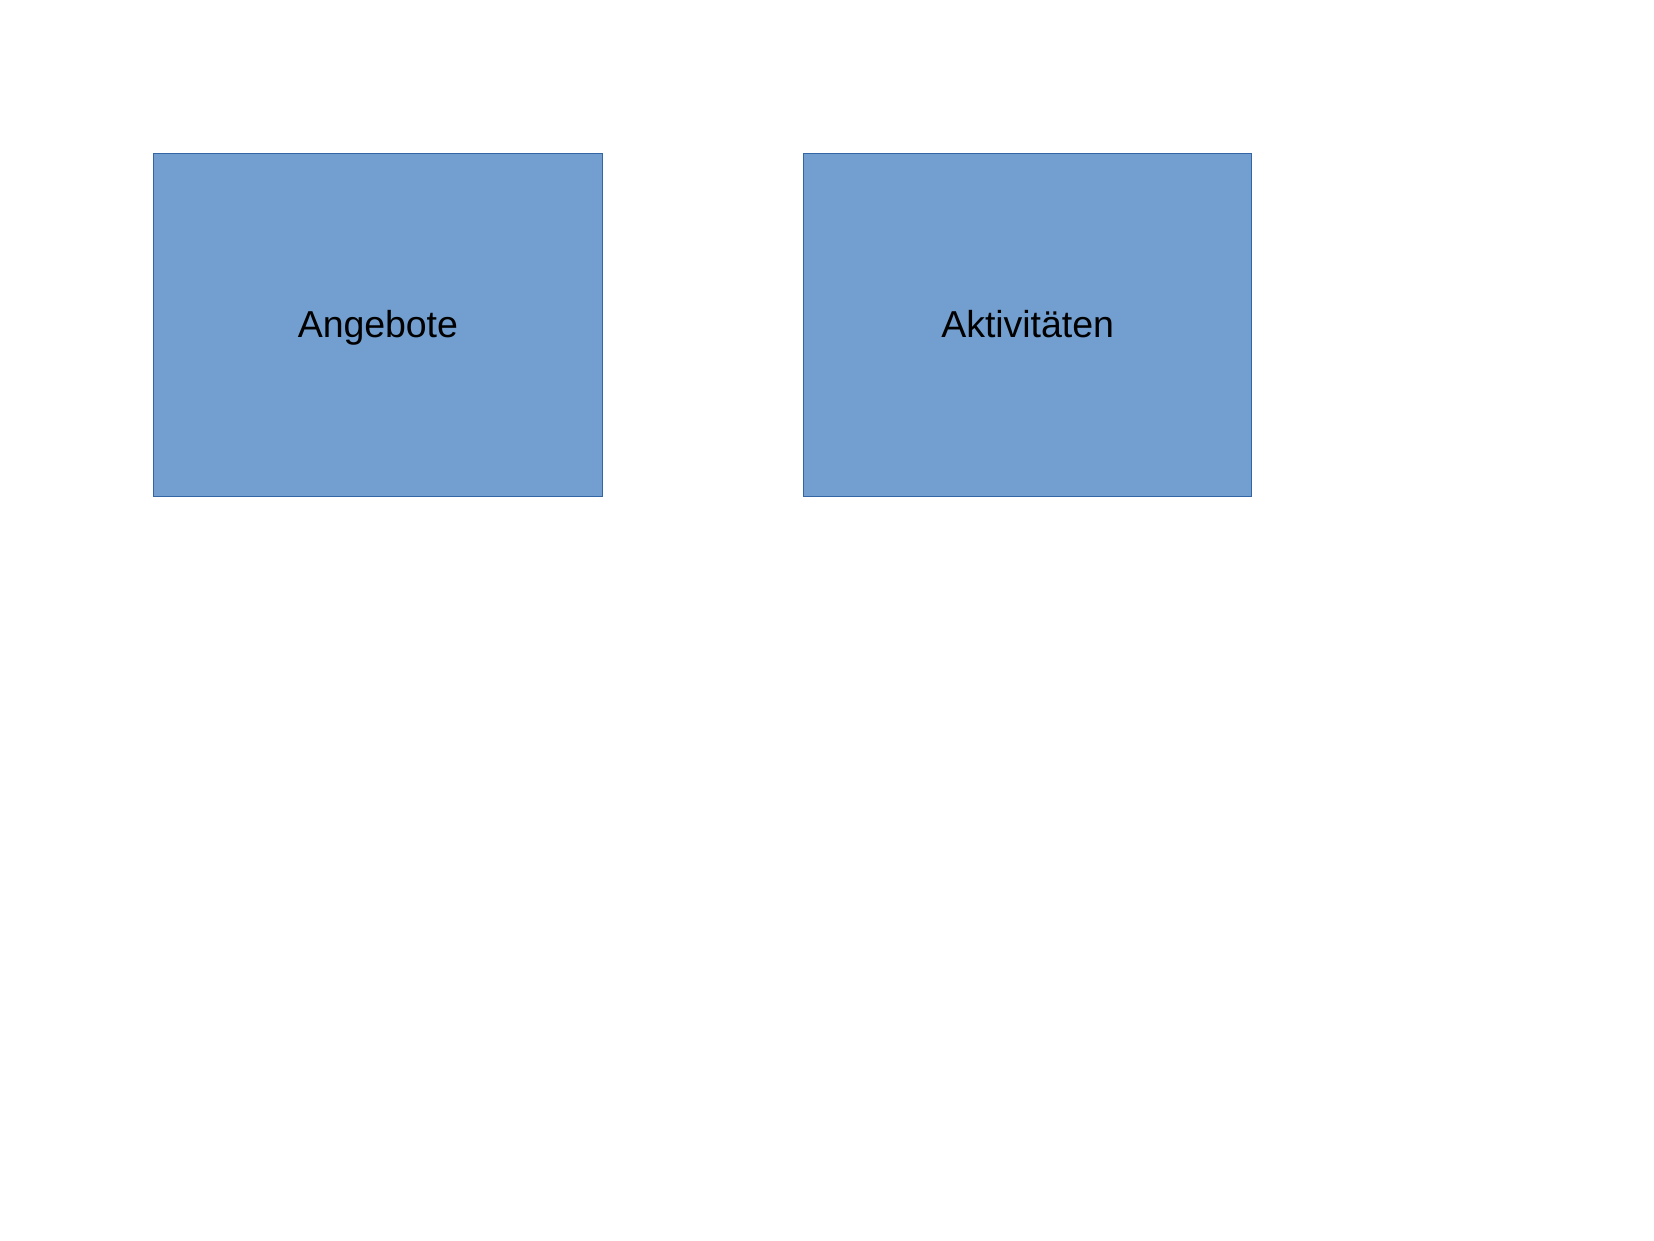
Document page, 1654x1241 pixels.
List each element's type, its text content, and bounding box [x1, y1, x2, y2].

text_box Angebote [153, 153, 603, 497]
text_box Aktivitäten [803, 153, 1252, 497]
